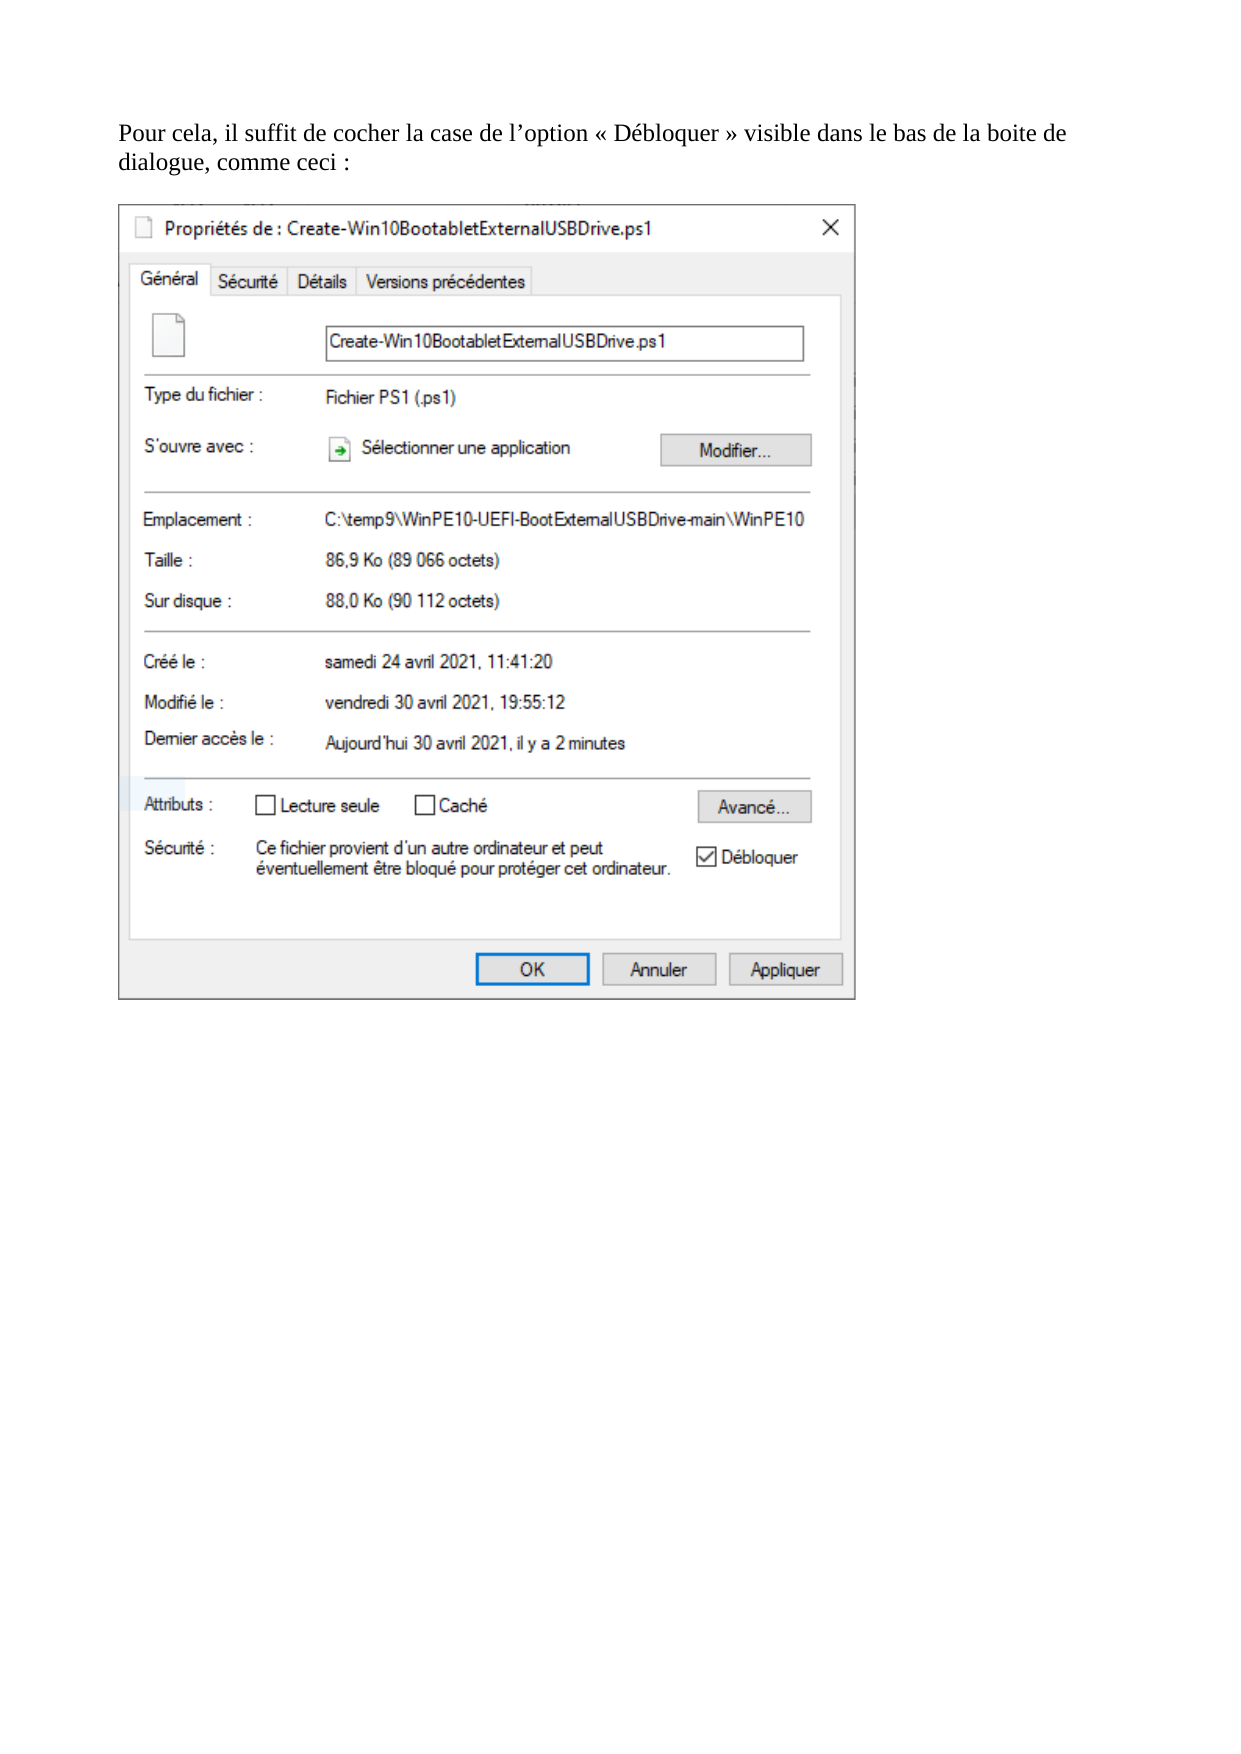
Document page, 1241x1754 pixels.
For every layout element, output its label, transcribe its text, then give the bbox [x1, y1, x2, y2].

picture [118, 204, 856, 1000]
text Pour cela, il suffit de cocher la case de l’option « Débloquer » visible dans le bas de la boite de dialogue, comme ceci : [118, 118, 1122, 176]
